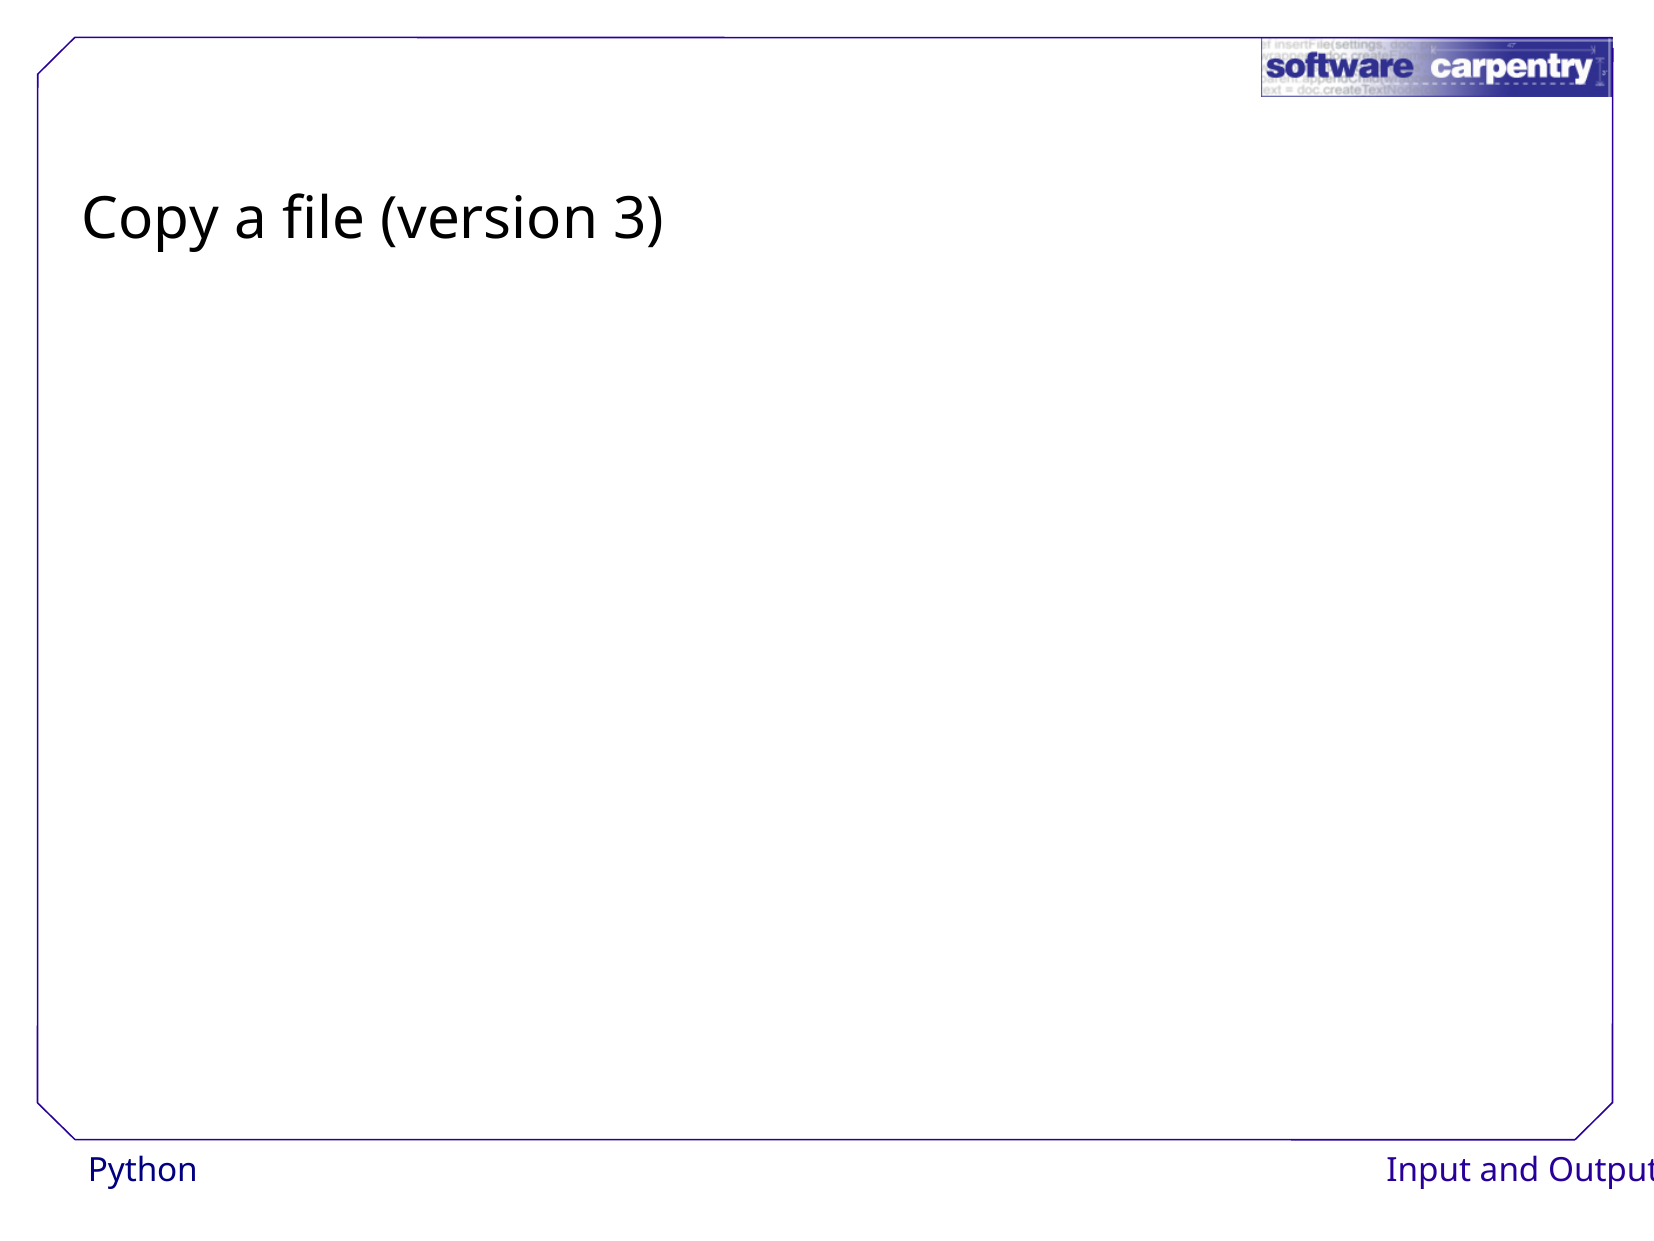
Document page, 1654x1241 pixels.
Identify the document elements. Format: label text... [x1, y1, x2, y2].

picture [1261, 39, 1613, 97]
text_box Copy a file (version 3) [66, 138, 830, 259]
